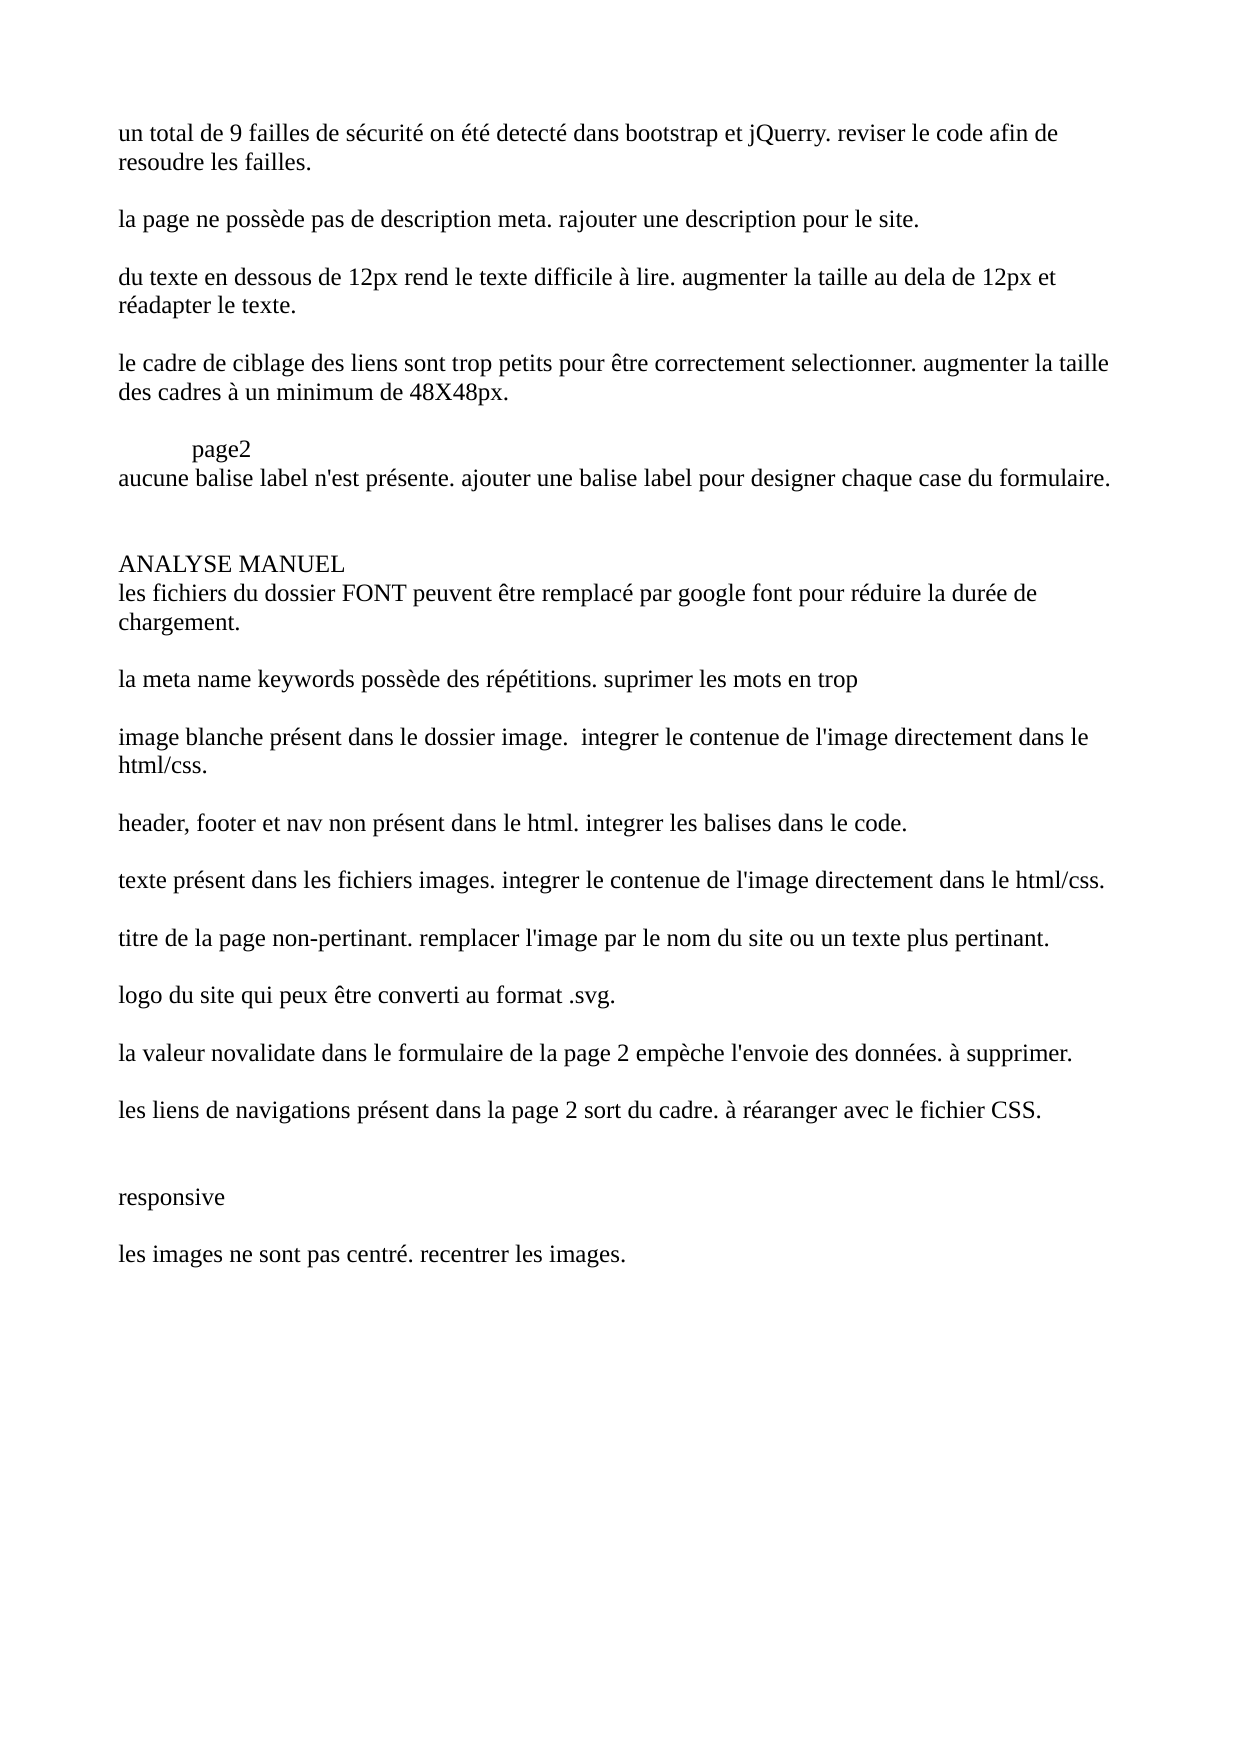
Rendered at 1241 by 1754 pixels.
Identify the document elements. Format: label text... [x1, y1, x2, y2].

text image blanche présent dans le dossier image. integrer le contenue de l'image directement dans le html/css. [118, 722, 1122, 779]
text aucune balise label n'est présente. ajouter une balise label pour designer chaque case du formulaire. [118, 463, 1122, 492]
text le cadre de ciblage des liens sont trop petits pour être correctement selectionner. augmenter la taille des cadres à un minimum de 48X48px. [118, 348, 1122, 406]
text les images ne sont pas centré. recentrer les images. [118, 1239, 1122, 1268]
text texte présent dans les fichiers images. integrer le contenue de l'image directement dans le html/css. [118, 866, 1122, 894]
text un total de 9 failles de sécurité on été detecté dans bootstrap et jQuerry. reviser le code afin de resoudre les failles. [118, 118, 1122, 176]
text les fichiers du dossier FONT peuvent être remplacé par google font pour réduire la durée de chargement. [118, 578, 1122, 636]
text du texte en dessous de 12px rend le texte difficile à lire. augmenter la taille au dela de 12px et réadapter le texte. [118, 262, 1122, 319]
text page2 [118, 434, 1122, 463]
text les liens de navigations présent dans la page 2 sort du cadre. à réaranger avec le fichier CSS. [118, 1096, 1122, 1124]
text logo du site qui peux être converti au format .svg. [118, 981, 1122, 1009]
text header, footer et nav non présent dans le html. integrer les balises dans le code. [118, 808, 1122, 837]
text la page ne possède pas de description meta. rajouter une description pour le site. [118, 204, 1122, 233]
text ANALYSE MANUEL [118, 549, 1122, 578]
text la meta name keywords possède des répétitions. suprimer les mots en trop [118, 664, 1122, 693]
text la valeur novalidate dans le formulaire de la page 2 empèche l'envoie des données. à supprimer. [118, 1038, 1122, 1067]
text titre de la page non-pertinant. remplacer l'image par le nom du site ou un texte plus pertinant. [118, 923, 1122, 952]
text responsive [118, 1182, 1122, 1211]
